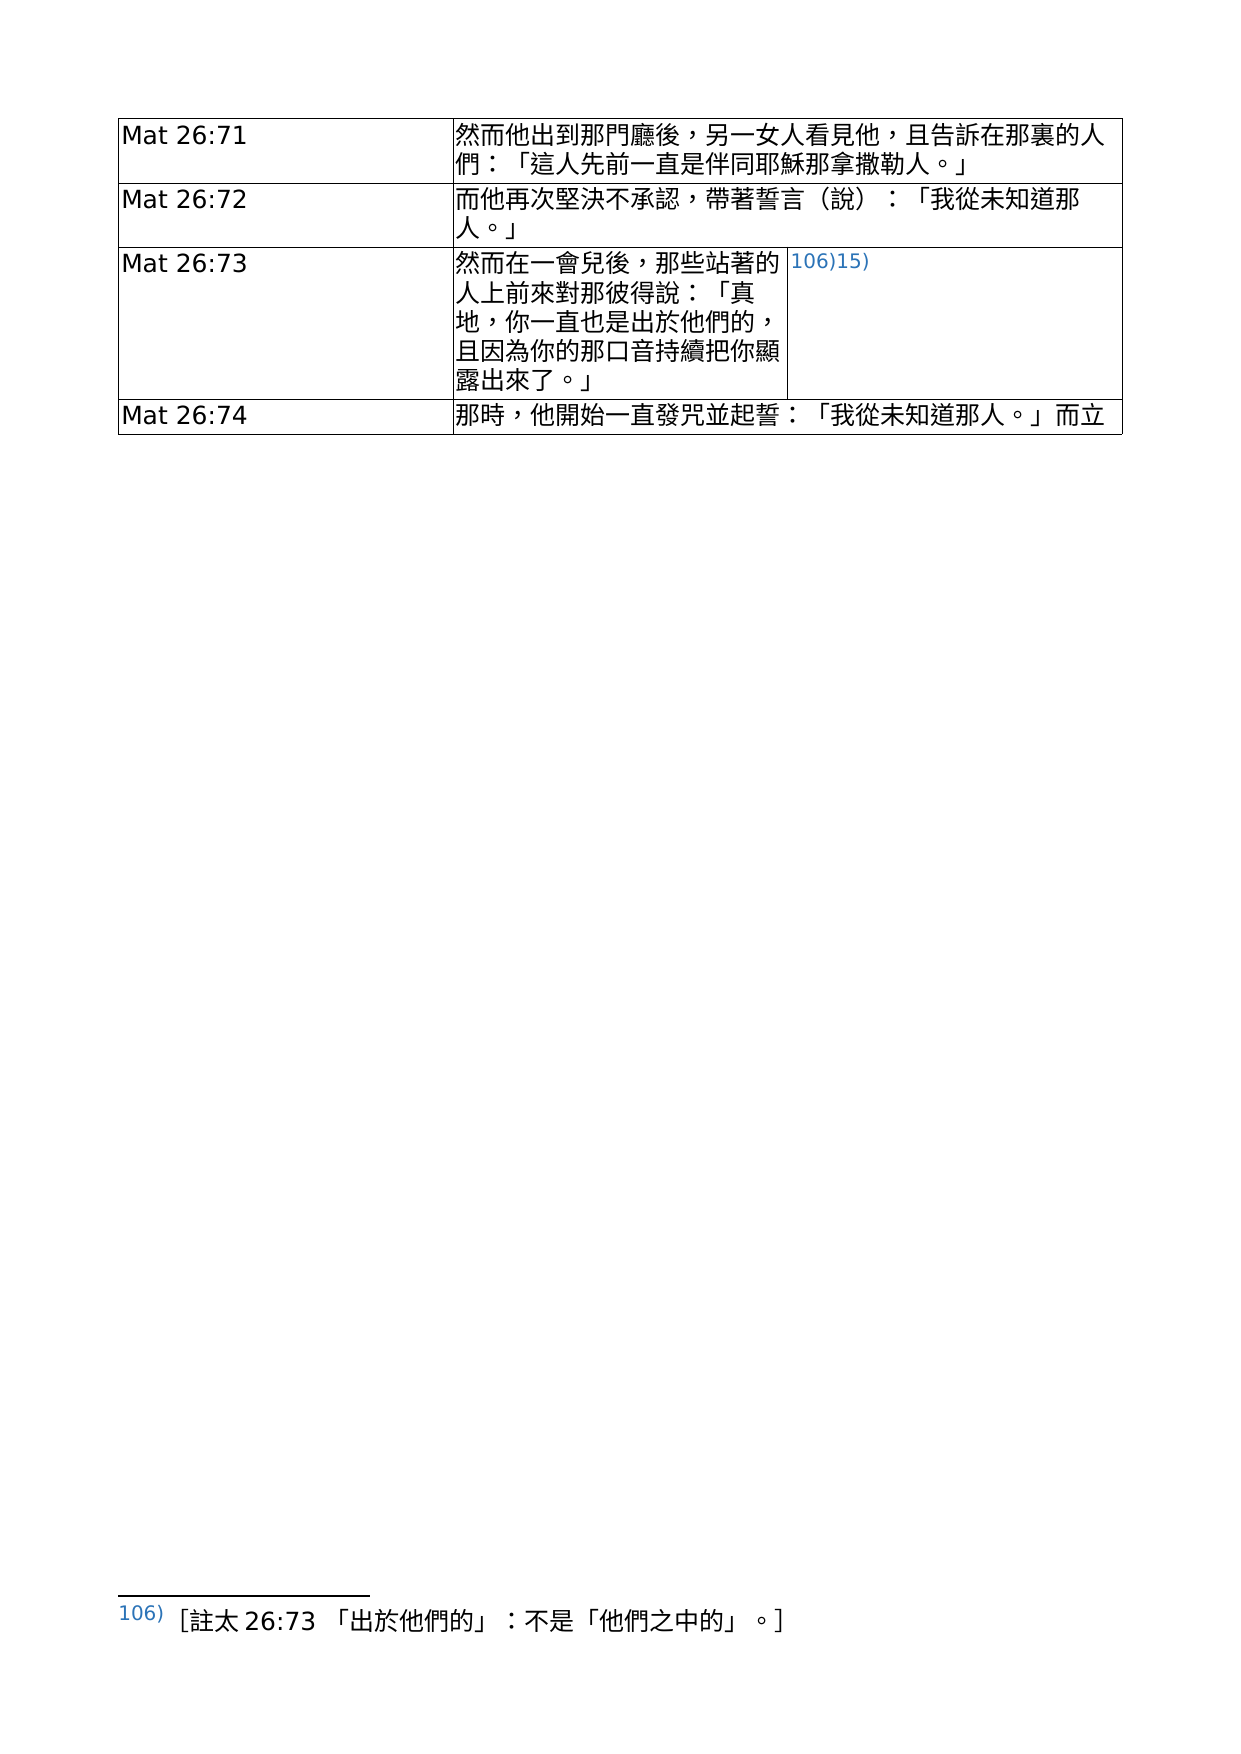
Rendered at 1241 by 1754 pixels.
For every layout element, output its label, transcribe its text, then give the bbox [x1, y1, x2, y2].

table_cell Mat 26:71 [119, 119, 453, 182]
table_cell 然而他出到那門廳後，另一女人看見他，且告訴在那裏的人們：「這人先前一直是伴同耶穌那拿撒勒人。」 [454, 119, 1122, 182]
table_cell Mat 26:73 [119, 248, 453, 398]
table_cell 那時，他開始一直發咒並起誓：「我從未知道那人。」而立 [454, 400, 1122, 433]
table_cell Mat 26:74 [119, 400, 453, 433]
table_cell 然而在一會兒後，那些站著的人上前來對那彼得說：「真地，你一直也是出於他們的，且因為你的那口音持續把你顯露出來了。」 [454, 248, 787, 398]
table_cell 15) [788, 248, 1122, 398]
table_cell Mat 26:72 [119, 184, 453, 247]
table_cell 而他再次堅決不承認，帶著誓言（說）：「我從未知道那人。」 [454, 184, 1122, 247]
